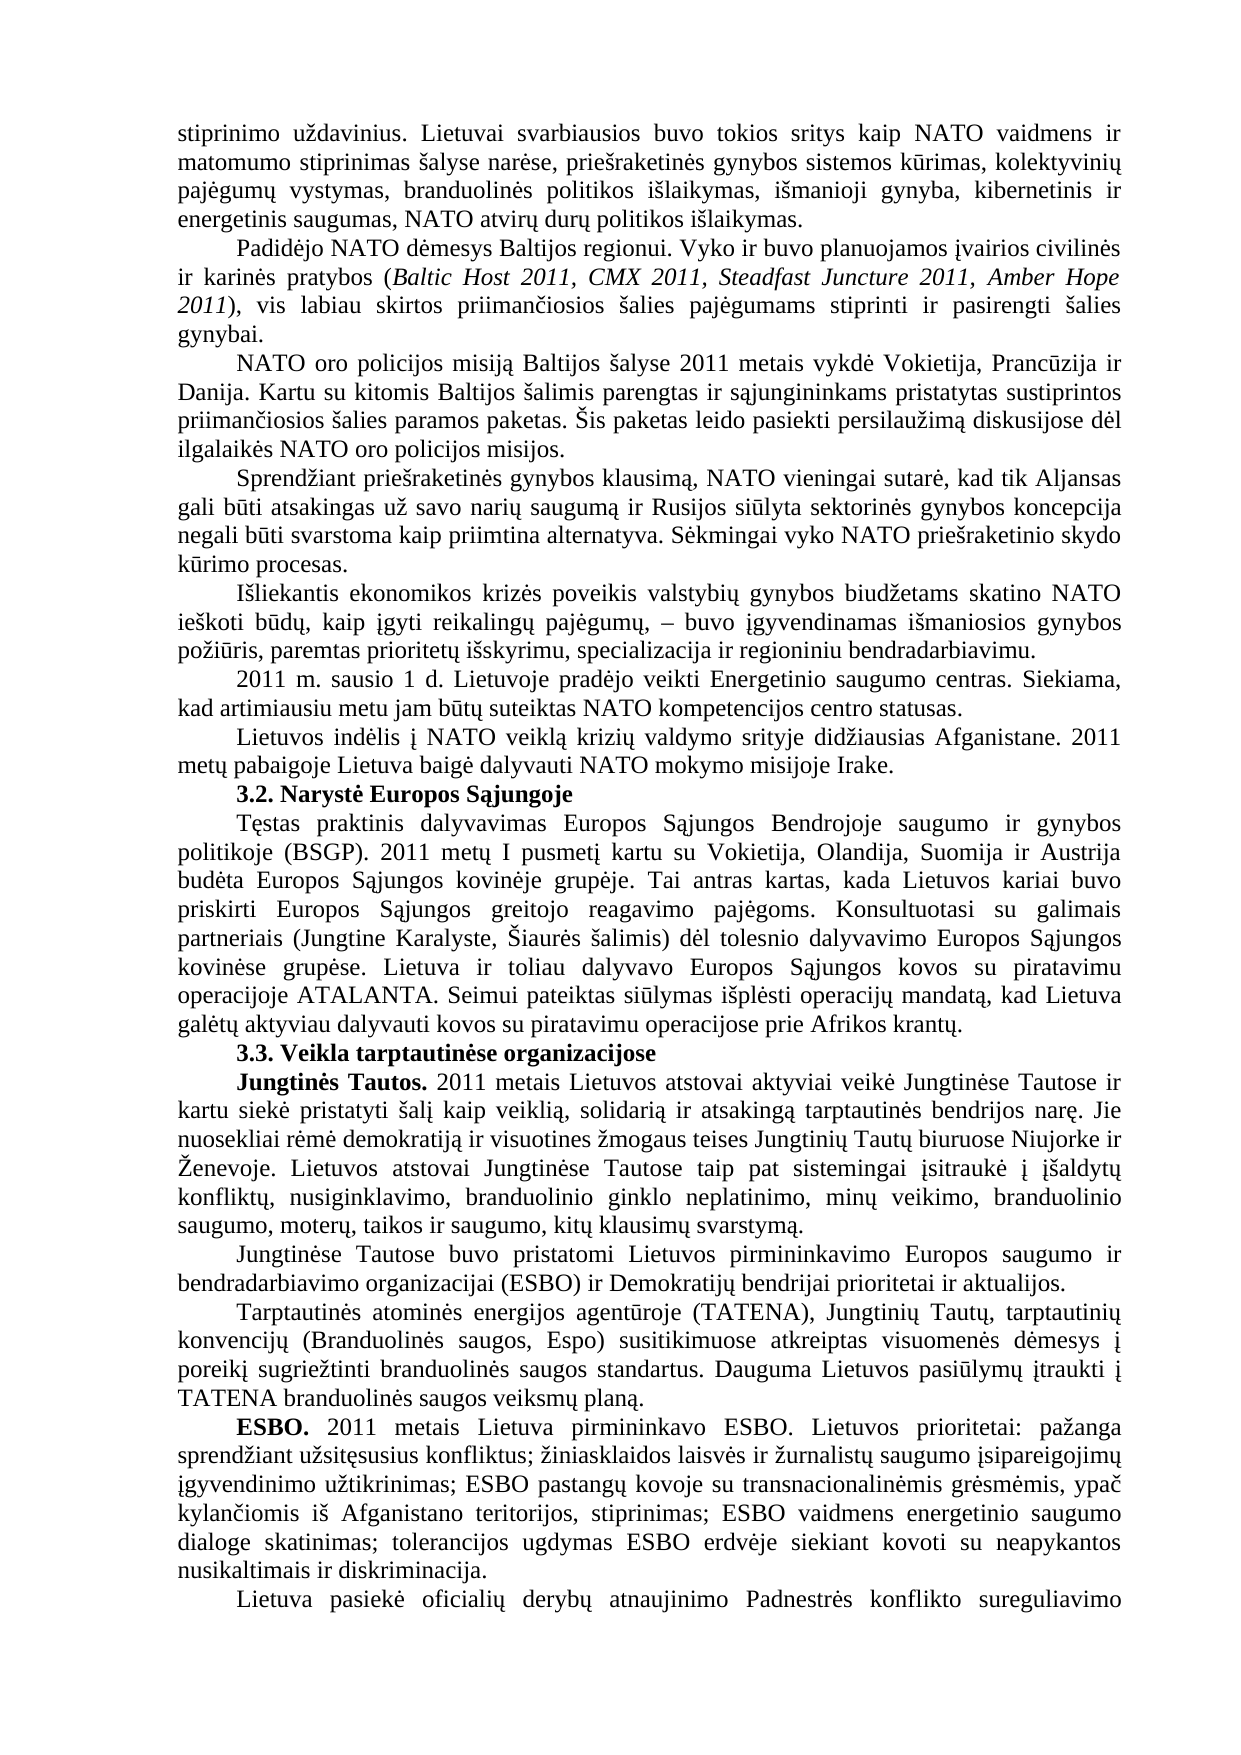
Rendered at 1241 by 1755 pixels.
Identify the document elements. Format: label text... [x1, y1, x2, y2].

text Tarptautinės atominės energijos agentūroje (TATENA), Jungtinių Tautų, tarptautinių konvencijų (Branduolinės saugos, Espo) susitikimuose atkreiptas visuomenės dėmesys į poreikį sugriežtinti branduolinės saugos standartus. Dauguma Lietuvos pasiūlymų įtraukti į TATENA branduolinės saugos veiksmų planą. [177, 1297, 1122, 1412]
text stiprinimo uždavinius. Lietuvai svarbiausios buvo tokios sritys kaip NATO vaidmens ir matomumo stiprinimas šalyse narėse, priešraketinės gynybos sistemos kūrimas, kolektyvinių pajėgumų vystymas, branduolinės politikos išlaikymas, išmanioji gynyba, kibernetinis ir energetinis saugumas, NATO atvirų durų politikos išlaikymas. [177, 118, 1122, 233]
text NATO oro policijos misiją Baltijos šalyse 2011 metais vykdė Vokietija, Prancūzija ir Danija. Kartu su kitomis Baltijos šalimis parengtas ir sąjungininkams pristatytas sustiprintos priimančiosios šalies paramos paketas. Šis paketas leido pasiekti persilaužimą diskusijose dėl ilgalaikės NATO oro policijos misijos. [177, 348, 1122, 463]
text Jungtinės Tautos. 2011 metais Lietuvos atstovai aktyviai veikė Jungtinėse Tautose ir kartu siekė pristatyti šalį kaip veiklią, solidarią ir atsakingą tarptautinės bendrijos narę. Jie nuosekliai rėmė demokratiją ir visuotines žmogaus teises Jungtinių Tautų biuruose Niujorke ir Ženevoje. Lietuvos atstovai Jungtinėse Tautose taip pat sistemingai įsitraukė į įšaldytų konfliktų, nusiginklavimo, branduolinio ginklo neplatinimo, minų veikimo, branduolinio saugumo, moterų, taikos ir saugumo, kitų klausimų svarstymą. [177, 1067, 1122, 1239]
text Išliekantis ekonomikos krizės poveikis valstybių gynybos biudžetams skatino NATO ieškoti būdų, kaip įgyti reikalingų pajėgumų, – buvo įgyvendinamas išmaniosios gynybos požiūris, paremtas prioritetų išskyrimu, specializacija ir regioniniu bendradarbiavimu. [177, 578, 1122, 664]
text Padidėjo NATO dėmesys Baltijos regionui. Vyko ir buvo planuojamos įvairios civilinės ir karinės pratybos (Baltic Host 2011, CMX 2011, Steadfast Juncture 2011, Amber Hope 2011), vis labiau skirtos priimančiosios šalies pajėgumams stiprinti ir pasirengti šalies gynybai. [177, 233, 1122, 348]
text 3.3. Veikla tarptautinėse organizacijose [177, 1038, 1122, 1067]
text Tęstas praktinis dalyvavimas Europos Sąjungos Bendrojoje saugumo ir gynybos politikoje (BSGP). 2011 metų I pusmetį kartu su Vokietija, Olandija, Suomija ir Austrija budėta Europos Sąjungos kovinėje grupėje. Tai antras kartas, kada Lietuvos kariai buvo priskirti Europos Sąjungos greitojo reagavimo pajėgoms. Konsultuotasi su galimais partneriais (Jungtine Karalyste, Šiaurės šalimis) dėl tolesnio dalyvavimo Europos Sąjungos kovinėse grupėse. Lietuva ir toliau dalyvavo Europos Sąjungos kovos su piratavimu operacijoje ATALANTA. Seimui pateiktas siūlymas išplėsti operacijų mandatą, kad Lietuva galėtų aktyviau dalyvauti kovos su piratavimu operacijose prie Afrikos krantų. [177, 808, 1122, 1038]
text 2011 m. sausio 1 d. Lietuvoje pradėjo veikti Energetinio saugumo centras. Siekiama, kad artimiausiu metu jam būtų suteiktas NATO kompetencijos centro statusas. [177, 664, 1122, 722]
text Sprendžiant priešraketinės gynybos klausimą, NATO vieningai sutarė, kad tik Aljansas gali būti atsakingas už savo narių saugumą ir Rusijos siūlyta sektorinės gynybos koncepcija negali būti svarstoma kaip priimtina alternatyva. Sėkmingai vyko NATO priešraketinio skydo kūrimo procesas. [177, 463, 1122, 578]
text Jungtinėse Tautose buvo pristatomi Lietuvos pirmininkavimo Europos saugumo ir bendradarbiavimo organizacijai (ESBO) ir Demokratijų bendrijai prioritetai ir aktualijos. [177, 1239, 1122, 1297]
text 3.2. Narystė Europos Sąjungoje [177, 779, 1122, 808]
text ESBO. 2011 metais Lietuva pirmininkavo ESBO. Lietuvos prioritetai: pažanga sprendžiant užsitęsusius konfliktus; žiniasklaidos laisvės ir žurnalistų saugumo įsipareigojimų įgyvendinimo užtikrinimas; ESBO pastangų kovoje su transnacionalinėmis grėsmėmis, ypač kylančiomis iš Afganistano teritorijos, stiprinimas; ESBO vaidmens energetinio saugumo dialoge skatinimas; tolerancijos ugdymas ESBO erdvėje siekiant kovoti su neapykantos nusikaltimais ir diskriminacija. [177, 1412, 1122, 1584]
text Lietuva pasiekė oficialių derybų atnaujinimo Padnestrės konflikto sureguliavimo [177, 1584, 1122, 1613]
text Lietuvos indėlis į NATO veiklą krizių valdymo srityje didžiausias Afganistane. 2011 metų pabaigoje Lietuva baigė dalyvauti NATO mokymo misijoje Irake. [177, 722, 1122, 779]
